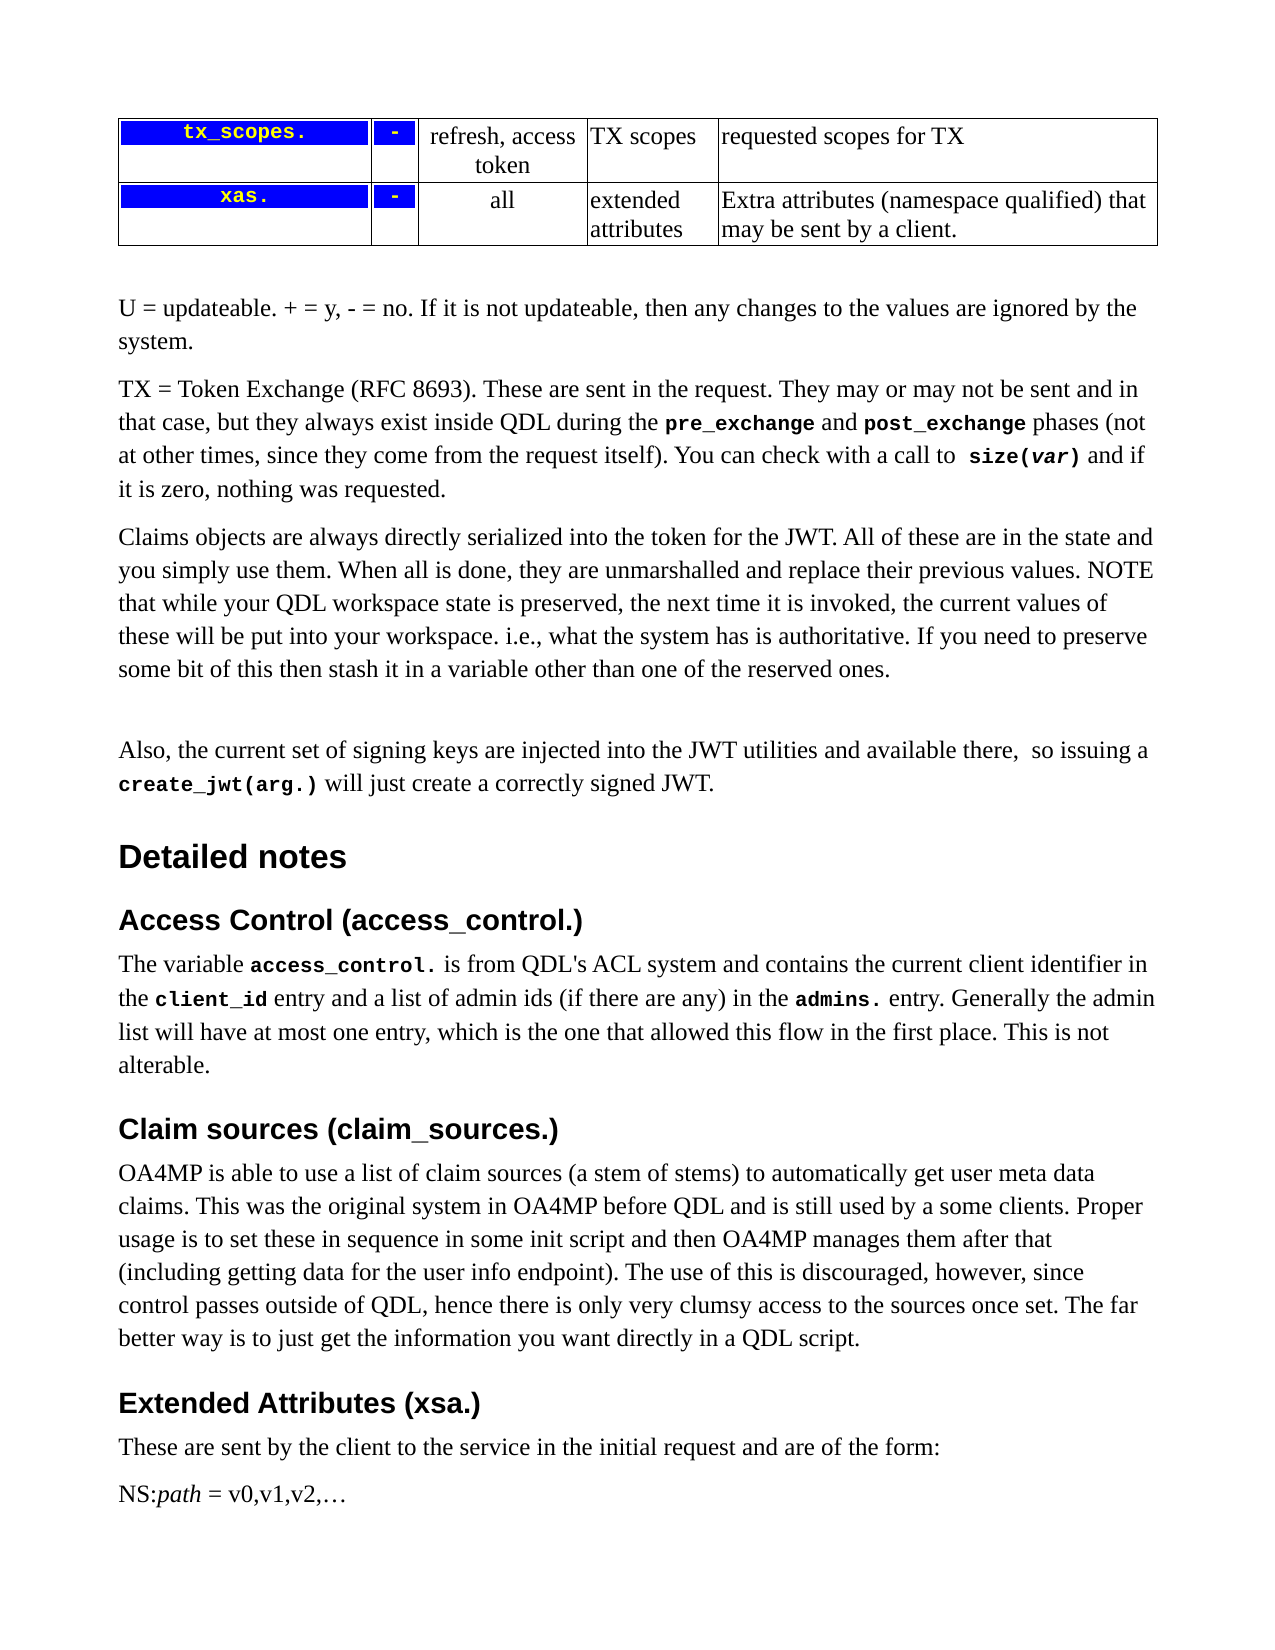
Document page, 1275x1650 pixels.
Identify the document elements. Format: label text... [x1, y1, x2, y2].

table_cell TX scopes [588, 119, 718, 182]
text The variable access_control. is from QDL's ACL system and contains the current client identifier in the client_id entry and a list of admin ids (if there are any) in the admins. entry. Generally the admin list will have at most one entry, which is the one that allowed this flow in the first place. This is not alterable. [118, 949, 1157, 1079]
table_cell Extra attributes (namespace qualified) that may be sent by a client. [719, 183, 1157, 245]
table_cell tx_scopes. [119, 119, 371, 182]
text These are sent by the client to the service in the initial request and are of the form: [118, 1432, 1157, 1461]
table_cell - [372, 183, 418, 245]
text OA4MP is able to use a list of claim sources (a stem of stems) to automatically get user meta data claims. This was the original system in OA4MP before QDL and is still used by a some clients. Proper usage is to set these in sequence in some init script and then OA4MP manages them after that (including getting data for the user info endpoint). The use of this is discouraged, however, since control passes outside of QDL, hence there is only very clumsy access to the sources once set. The far better way is to just get the information you want directly in a QDL script. [118, 1158, 1157, 1352]
text NS:path = v0,v1,v2,… [118, 1479, 1157, 1508]
table_cell extended attributes [588, 183, 718, 245]
table_cell requested scopes for TX [719, 119, 1157, 182]
subtitle Access Control (access_control.) [118, 903, 1157, 937]
table_cell xas. [119, 183, 371, 245]
text U = updateable. + = y, - = no. If it is not updateable, then any changes to the values are ignored by the system. [118, 293, 1157, 355]
subtitle Detailed notes [118, 837, 1157, 876]
table_cell refresh, access token [419, 119, 587, 182]
subtitle Claim sources (claim_sources.) [118, 1112, 1157, 1146]
text Claims objects are always directly serialized into the token for the JWT. All of these are in the state and you simply use them. When all is done, they are unmarshalled and replace their previous values. NOTE that while your QDL workspace state is preserved, the next time it is invoked, the current values of these will be put into your workspace. i.e., what the system has is authoritative. If you need to preserve some bit of this then stash it in a variable other than one of the reserved ones. [118, 522, 1157, 716]
table_cell all [419, 183, 587, 245]
subtitle Extended Attributes (xsa.) [118, 1386, 1157, 1419]
table_cell - [372, 119, 418, 182]
text TX = Token Exchange (RFC 8693). These are sent in the request. They may or may not be sent and in that case, but they always exist inside QDL during the pre_exchange and post_exchange phases (not at other times, since they come from the request itself). You can check with a call to size(var) and if it is zero, nothing was requested. [118, 374, 1157, 503]
text Also, the current set of signing keys are injected into the JWT utilities and available there, so issuing a create_jwt(arg.) will just create a correctly signed JWT. [118, 735, 1157, 797]
